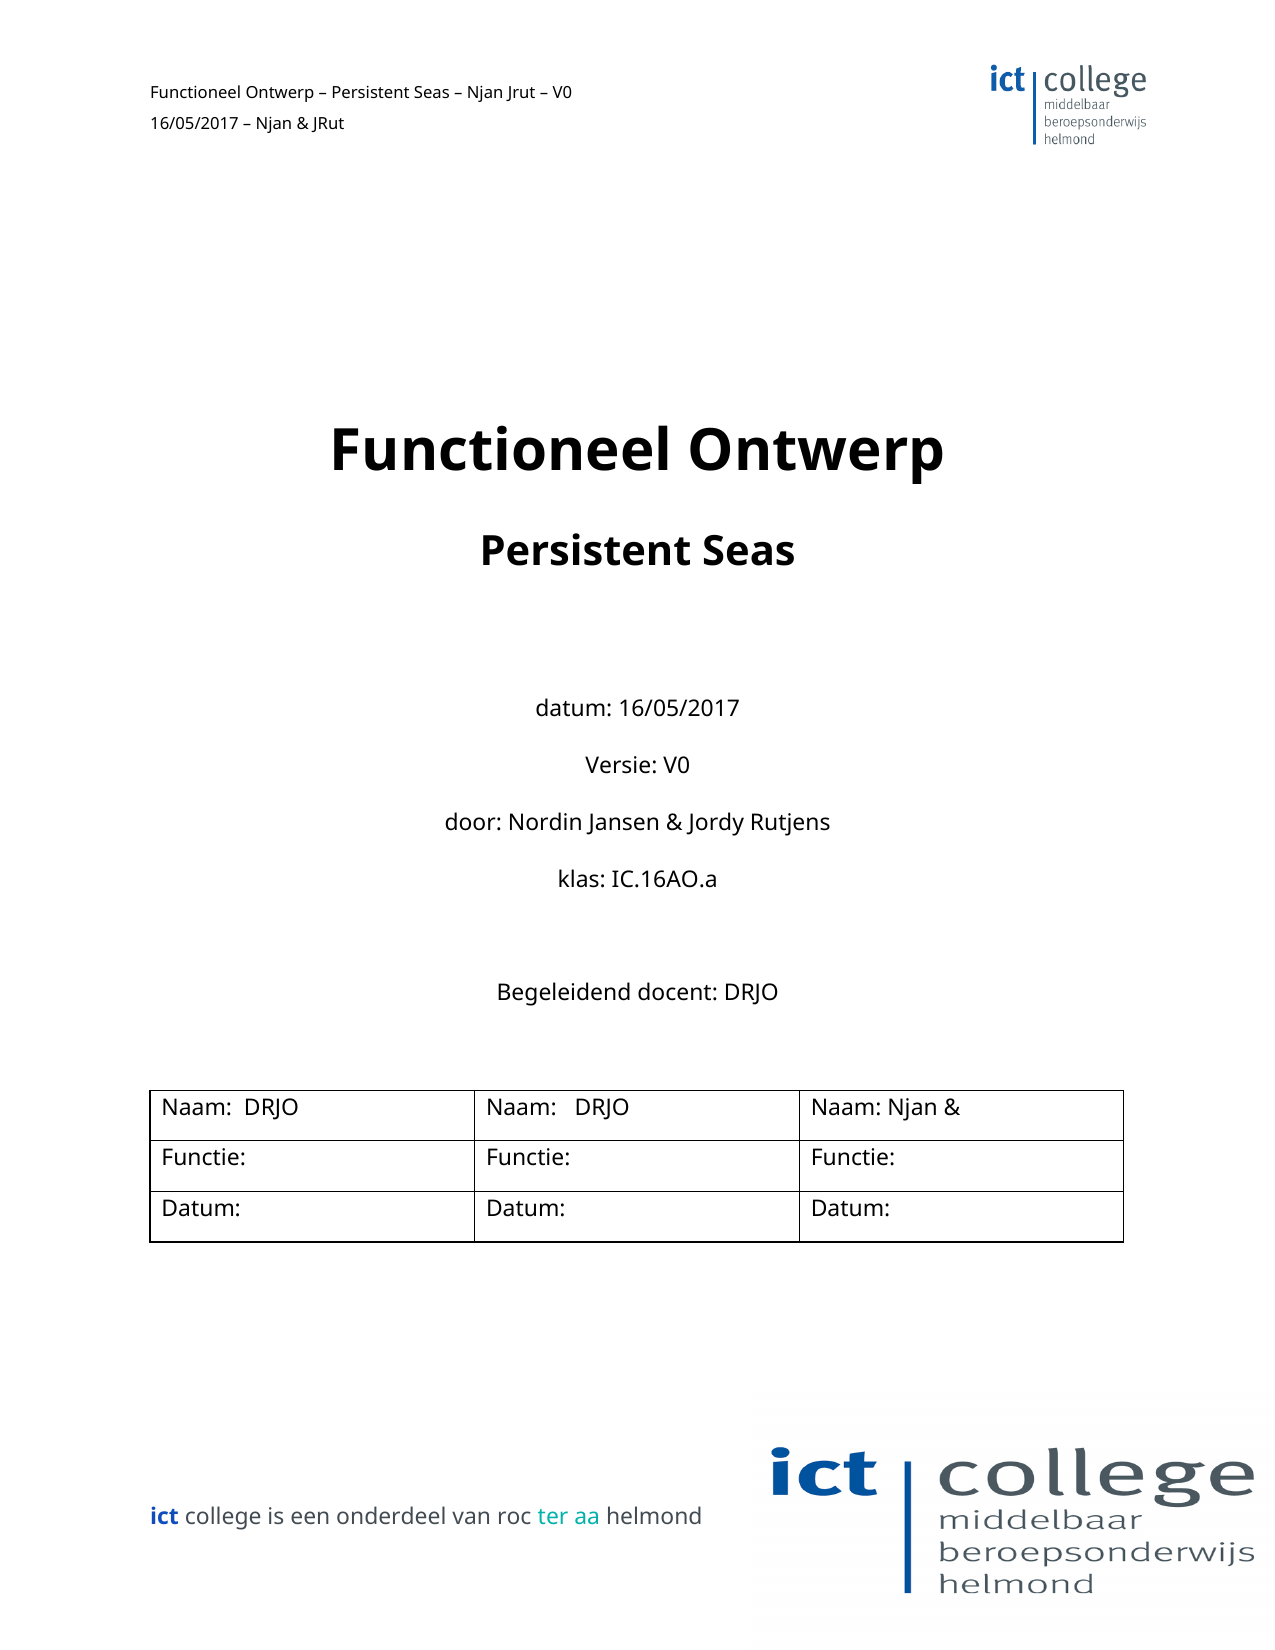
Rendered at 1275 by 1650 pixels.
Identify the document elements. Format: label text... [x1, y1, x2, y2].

text Versie: V0 [150, 749, 1125, 780]
table_cell Datum: [800, 1192, 1123, 1241]
table_header Naam: Njan & [800, 1091, 1123, 1140]
table_cell Functie: [151, 1141, 474, 1191]
table_header Naam: DRJO [151, 1091, 474, 1140]
text Begeleidend docent: DRJO [150, 976, 1125, 1007]
text datum: 16/05/2017 [150, 692, 1125, 724]
text Persistent Seas [150, 520, 1125, 577]
table_header Naam: DRJO [475, 1091, 799, 1140]
text klas: IC.16AO.a [150, 863, 1125, 894]
table_cell Functie: [475, 1141, 799, 1191]
table_cell Functie: [800, 1141, 1123, 1191]
table_cell Datum: [151, 1192, 474, 1241]
text Functioneel Ontwerp [150, 408, 1125, 488]
table_cell Datum: [475, 1192, 799, 1241]
text door: Nordin Jansen & Jordy Rutjens [150, 806, 1125, 837]
